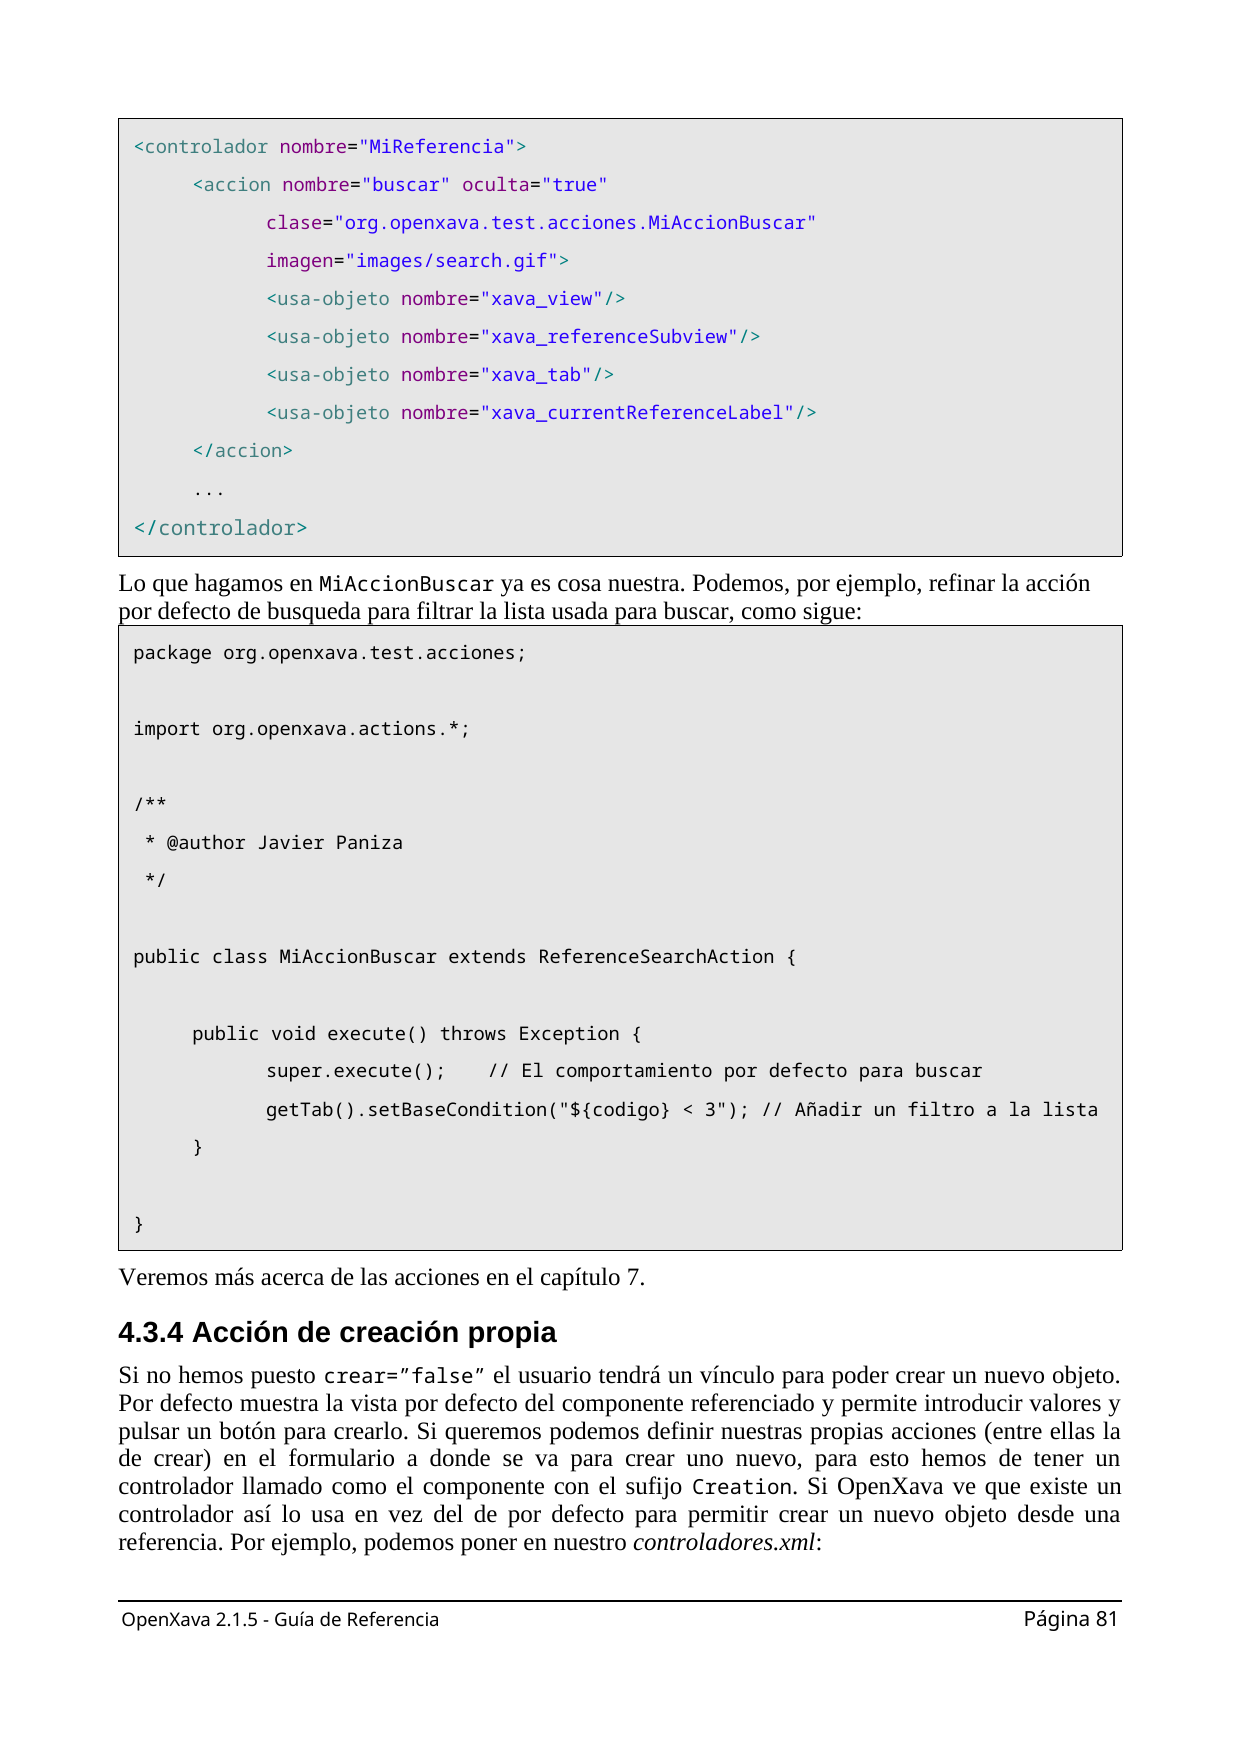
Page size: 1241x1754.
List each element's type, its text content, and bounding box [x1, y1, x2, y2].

text package org.openxava.test.acciones; [119, 626, 1122, 663]
text imagen="images/search.gif"> [119, 232, 1122, 270]
text </controlador> [119, 498, 1122, 556]
text * @author Javier Paniza [119, 815, 1122, 853]
text } [119, 1195, 1122, 1250]
text </accion> [119, 422, 1122, 460]
text getTab().setBaseCondition("${codigo} < 3"); // Añadir un filtro a la lista [119, 1081, 1122, 1119]
text Veremos más acerca de las acciones en el capítulo 7. [118, 1263, 1122, 1291]
text <controlador nombre="MiReferencia"> [119, 119, 1122, 156]
text <usa-objeto nombre="xava_referenceSubview"/> [119, 308, 1122, 346]
text <usa-objeto nombre="xava_view"/> [119, 270, 1122, 308]
text Lo que hagamos en MiAccionBuscar ya es cosa nuestra. Podemos, por ejemplo, refinar la acción por defecto de busqueda para filtrar la lista usada para buscar, como sigue: [118, 569, 1122, 625]
text clase="org.openxava.test.acciones.MiAccionBuscar" [119, 194, 1122, 232]
text <usa-objeto nombre="xava_currentReferenceLabel"/> [119, 384, 1122, 422]
text import org.openxava.actions.*; [119, 701, 1122, 739]
text <usa-objeto nombre="xava_tab"/> [119, 346, 1122, 384]
text ... [119, 460, 1122, 498]
text Si no hemos puesto crear=”false” el usuario tendrá un vínculo para poder crear un nuevo objeto. Por defecto muestra la vista por defecto del componente referenciado y permite introducir valores y pulsar un botón para crearlo. Si queremos podemos definir nuestras propias acciones (entre ellas la de crear) en el formulario a donde se va para crear uno nuevo, para esto hemos de tener un controlador llamado como el componente con el sufijo Creation. Si OpenXava ve que existe un controlador así lo usa en vez del de por defecto para permitir crear un nuevo objeto desde una referencia. Por ejemplo, podemos poner en nuestro controladores.xml: [118, 1361, 1122, 1556]
subtitle Acción de creación propia [118, 1316, 1122, 1348]
text } [119, 1119, 1122, 1157]
text /** [119, 777, 1122, 815]
text super.execute(); // El comportamiento por defecto para buscar [119, 1043, 1122, 1081]
text */ [119, 853, 1122, 891]
text public class MiAccionBuscar extends ReferenceSearchAction { [119, 929, 1122, 967]
text public void execute() throws Exception { [119, 1005, 1122, 1043]
text <accion nombre="buscar" oculta="true" [119, 156, 1122, 194]
